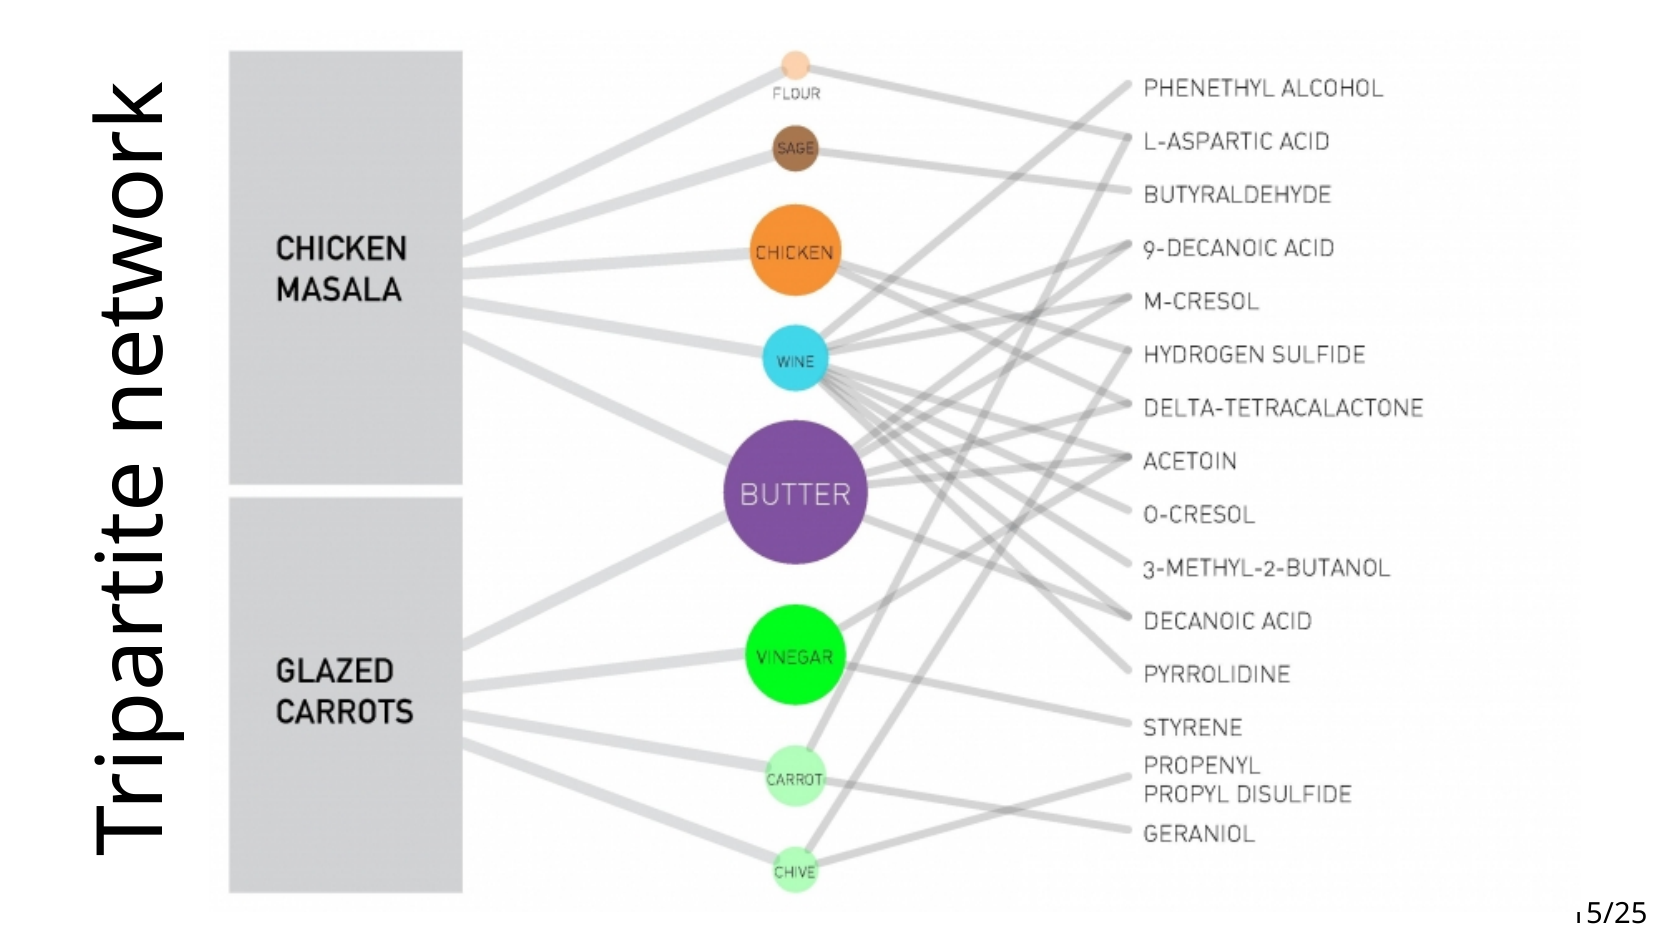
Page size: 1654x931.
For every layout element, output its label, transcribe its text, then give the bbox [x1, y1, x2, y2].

picture [209, 30, 1581, 912]
title Tripartite network [15, 7, 239, 931]
